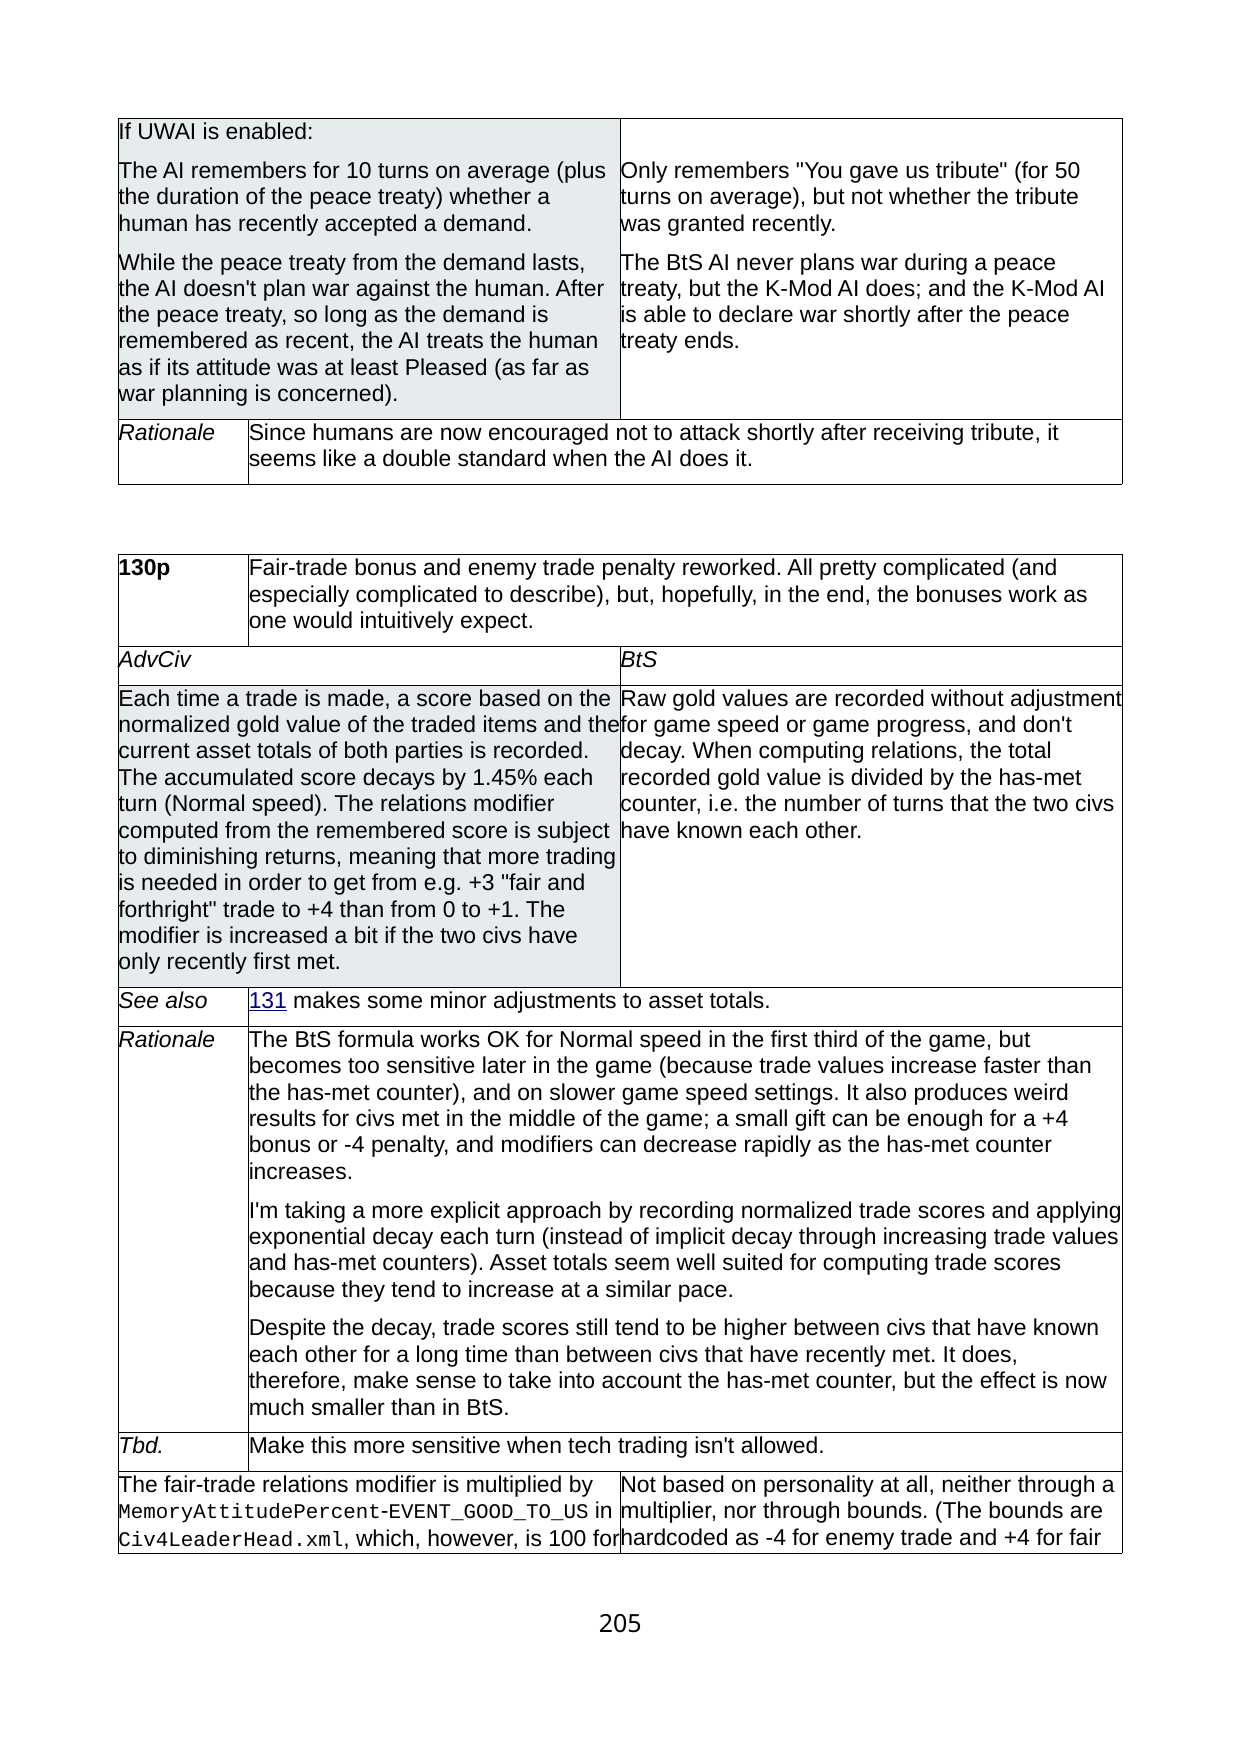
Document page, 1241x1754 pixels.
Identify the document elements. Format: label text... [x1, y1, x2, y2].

table_cell Rationale [119, 1027, 248, 1432]
table_cell Raw gold values are recorded without adjustment for game speed or game progress, and don't decay. When computing relations, the total recorded gold value is divided by the has-met counter, i.e. the number of turns that the two civs have known each other. [621, 686, 1122, 987]
table_cell 131 makes some minor adjustments to asset totals. [249, 988, 1122, 1026]
table_cell Tbd. [119, 1433, 248, 1471]
table_cell Only remembers "You gave us tribute" (for 50 turns on average), but not whether the tribute was granted recently. The BtS AI never plans war during a peace treaty, but the K-Mod AI does; and the K-Mod AI is able to declare war shortly after the peace treaty ends. [621, 119, 1122, 419]
table_cell Rationale [119, 420, 248, 484]
table_header 130p [119, 555, 248, 646]
table_cell Not based on personality at all, neither through a multiplier, nor through bounds. (The bounds are hardcoded as -4 for enemy trade and +4 for fair [621, 1472, 1122, 1553]
table_cell Since humans are now encouraged not to attack shortly after receiving tribute, it seems like a double standard when the AI does it. [249, 420, 1122, 484]
table_cell Make this more sensitive when tech trading isn't allowed. [249, 1433, 1122, 1471]
table_cell If UWAI is enabled: The AI remembers for 10 turns on average (plus the duration of the peace treaty) whether a human has recently accepted a demand. While the peace treaty from the demand lasts, the AI doesn't plan war against the human. After the peace treaty, so long as the demand is remembered as recent, the AI treats the human as if its attitude was at least Pleased (as far as war planning is concerned). [119, 119, 620, 419]
table_cell The fair-trade relations modifier is multiplied by MemoryAttitudePercent-EVENT_GOOD_TO_US in Civ4LeaderHead.xml, which, however, is 100 for [119, 1472, 620, 1553]
table_header Fair-trade bonus and enemy trade penalty reworked. All pretty complicated (and especially complicated to describe), but, hopefully, in the end, the bonuses work as one would intuitively expect. [249, 555, 1122, 646]
table_cell AdvCiv [119, 647, 620, 685]
table_cell BtS [621, 647, 1122, 685]
table_cell The BtS formula works OK for Normal speed in the first third of the game, but becomes too sensitive later in the game (because trade values increase faster than the has-met counter), and on slower game speed settings. It also produces weird results for civs met in the middle of the game; a small gift can be enough for a +4 bonus or -4 penalty, and modifiers can decrease rapidly as the has-met counter increases. I'm taking a more explicit approach by recording normalized trade scores and applying exponential decay each turn (instead of implicit decay through increasing trade values and has-met counters). Asset totals seem well suited for computing trade scores because they tend to increase at a similar pace. Despite the decay, trade scores still tend to be higher between civs that have known each other for a long time than between civs that have recently met. It does, therefore, make sense to take into account the has-met counter, but the effect is now much smaller than in BtS. [249, 1027, 1122, 1432]
table_cell Each time a trade is made, a score based on the normalized gold value of the traded items and the current asset totals of both parties is recorded. The accumulated score decays by 1.45% each turn (Normal speed). The relations modifier computed from the remembered score is subject to diminishing returns, meaning that more trading is needed in order to get from e.g. +3 "fair and forthright" trade to +4 than from 0 to +1. The modifier is increased a bit if the two civs have only recently first met. [119, 686, 620, 987]
table_cell See also [119, 988, 248, 1026]
